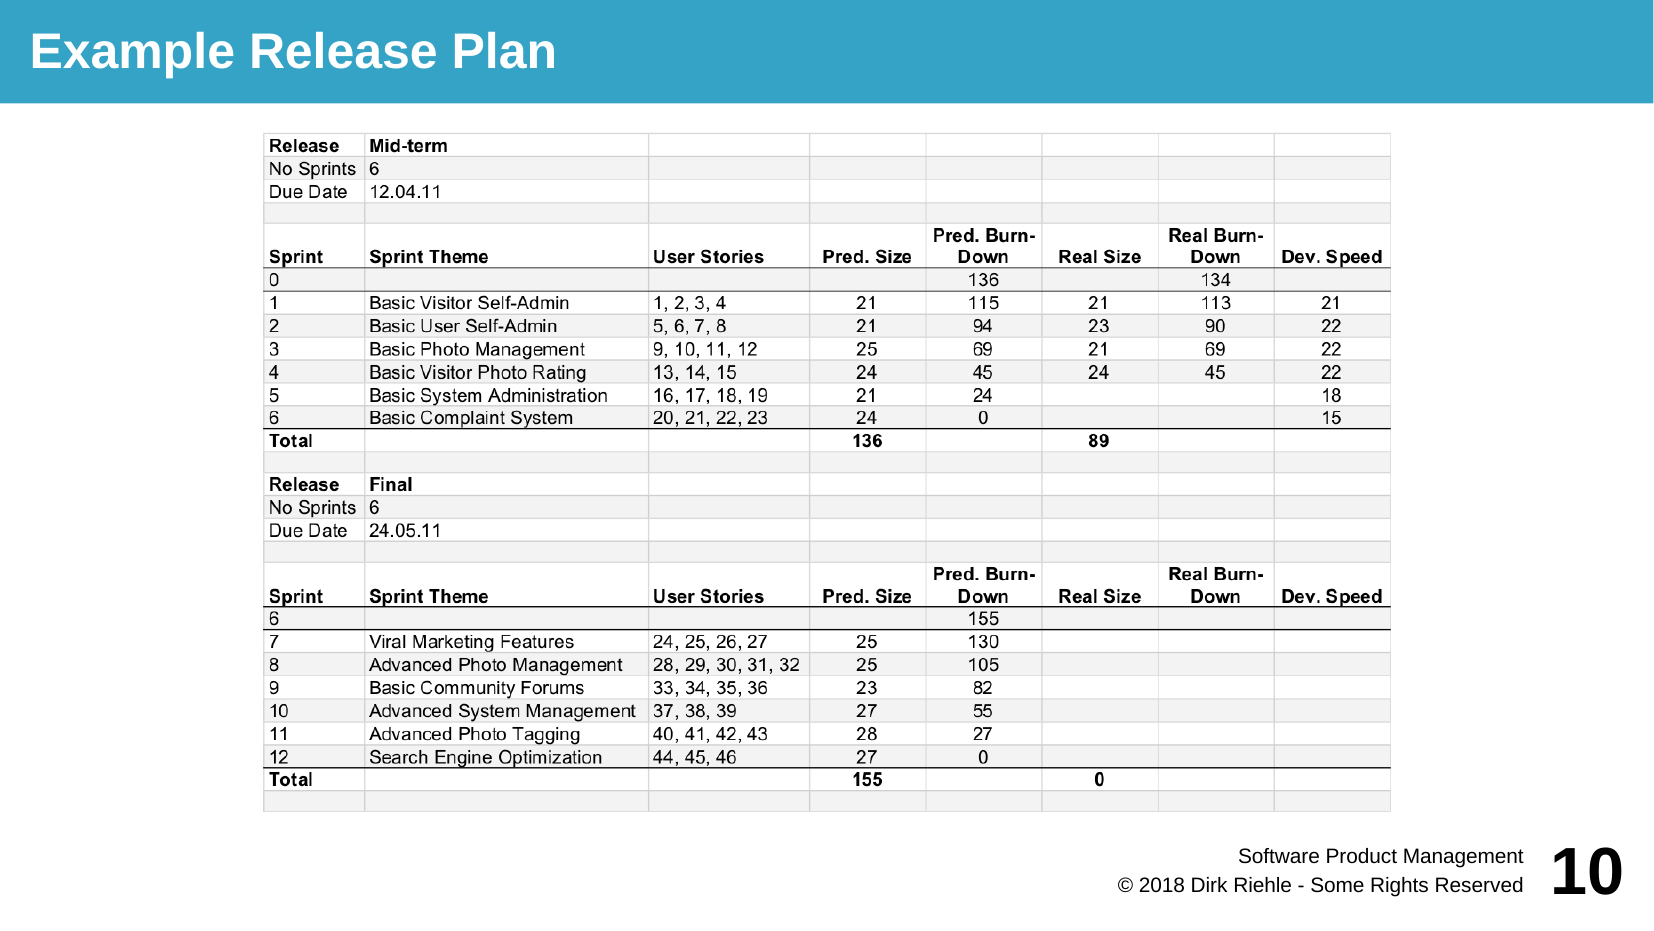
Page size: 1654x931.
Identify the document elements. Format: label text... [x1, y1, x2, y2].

title Example Release Plan [0, 0, 1654, 104]
picture [264, 132, 1390, 813]
